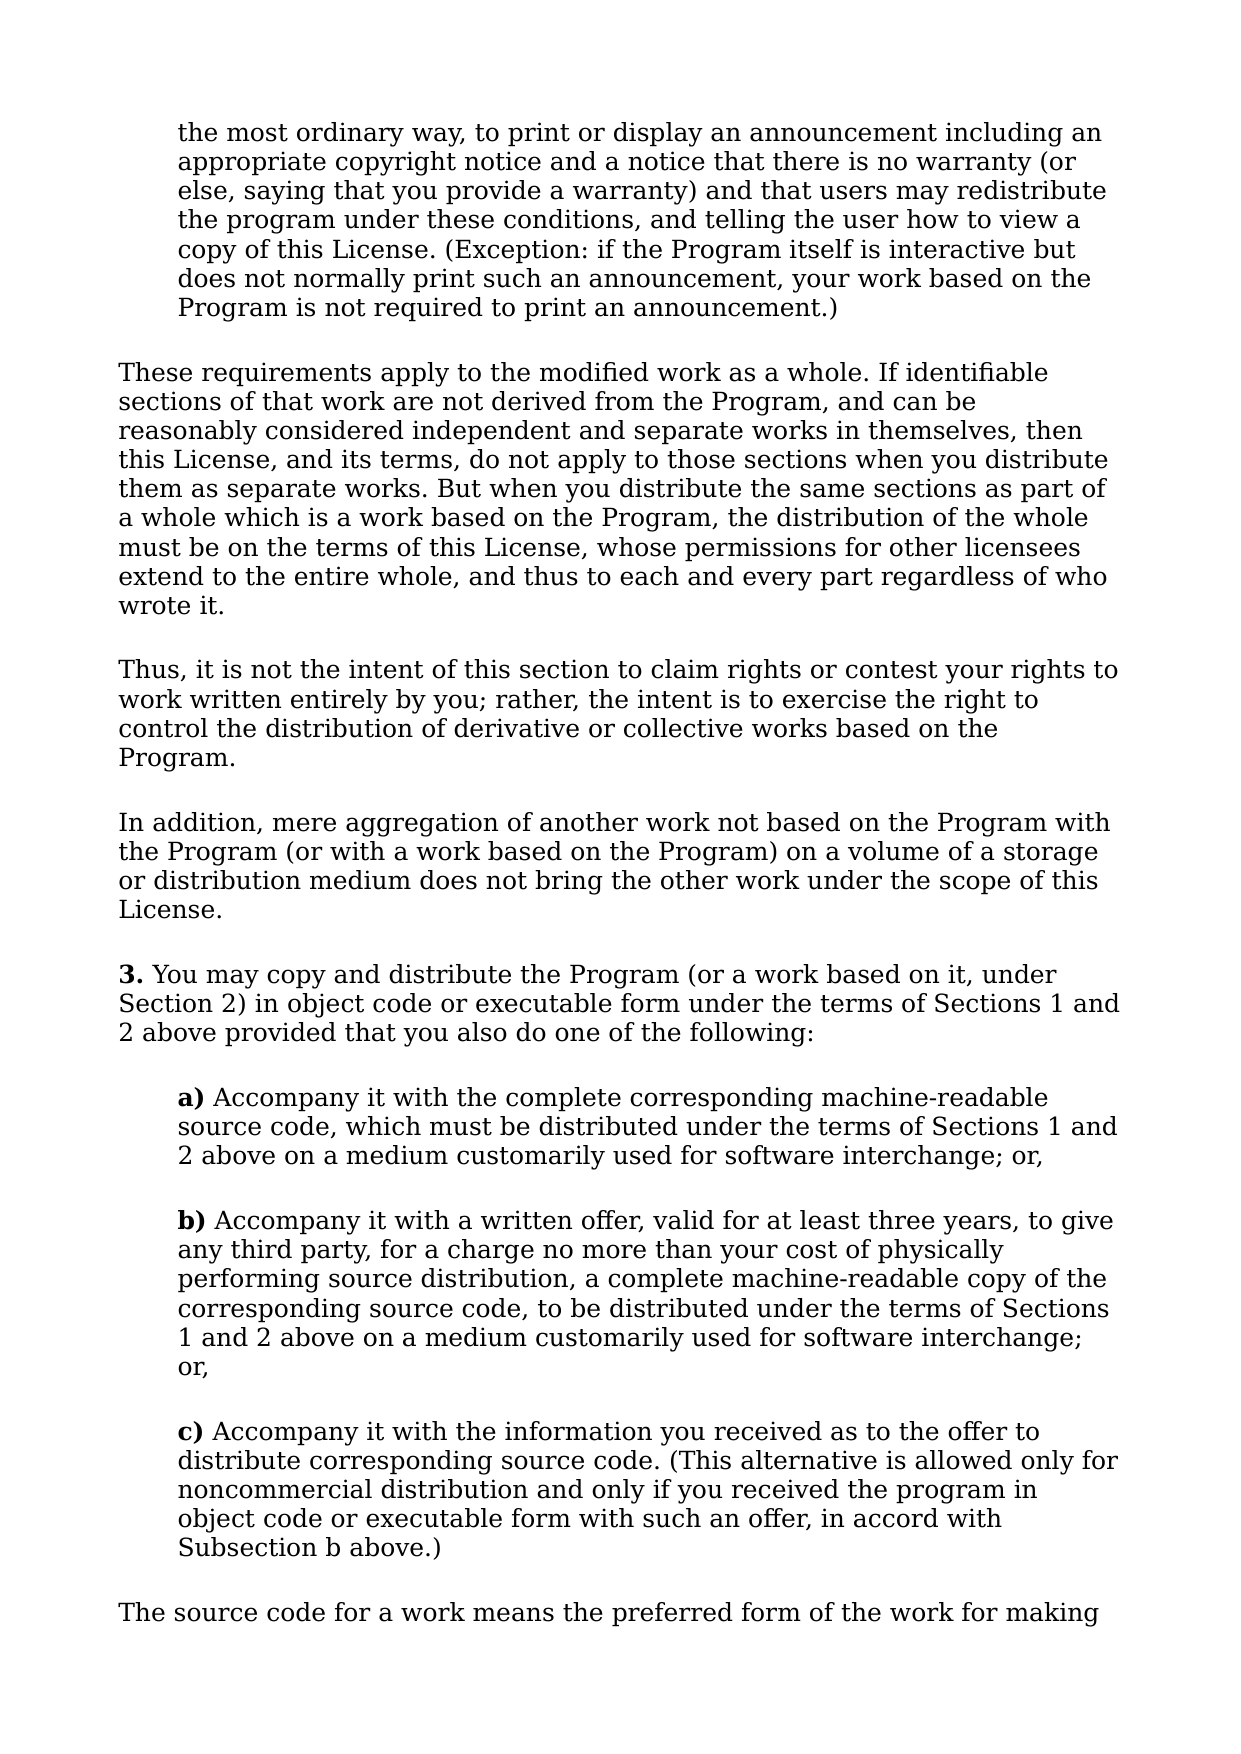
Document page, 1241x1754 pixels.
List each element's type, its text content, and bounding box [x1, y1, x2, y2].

text Thus, it is not the intent of this section to claim rights or contest your rights to work written entirely by you; rather, the intent is to exercise the right to control the distribution of derivative or collective works based on the Program. [118, 656, 1122, 772]
list b) Accompany it with a written offer, valid for at least three years, to give any third party, for a charge no more than your cost of physically performing source distribution, a complete machine-readable copy of the corresponding source code, to be distributed under the terms of Sections 1 and 2 above on a medium customarily used for software interchange; or, [177, 1206, 1122, 1381]
list c) Accompany it with the information you received as to the offer to distribute corresponding source code. (This alternative is allowed only for noncommercial distribution and only if you received the program in object code or executable form with such an offer, in accord with Subsection b above.) [177, 1417, 1122, 1563]
text In addition, mere aggregation of another work not based on the Program with the Program (or with a work based on the Program) on a volume of a storage or distribution medium does not bring the other work under the scope of this License. [118, 808, 1122, 924]
text These requirements apply to the modified work as a whole. If identifiable sections of that work are not derived from the Program, and can be reasonably considered independent and separate works in themselves, then this License, and its terms, do not apply to those sections when you distribute them as separate works. But when you distribute the same sections as part of a whole which is a work based on the Program, the distribution of the whole must be on the terms of this License, whose permissions for other licensees extend to the entire whole, and thus to each and every part regardless of who wrote it. [118, 358, 1122, 620]
list a) Accompany it with the complete corresponding machine-readable source code, which must be distributed under the terms of Sections 1 and 2 above on a medium customarily used for software interchange; or, [177, 1083, 1122, 1171]
list the most ordinary way, to print or display an announcement including an appropriate copyright notice and a notice that there is no warranty (or else, saying that you provide a warranty) and that users may redistribute the program under these conditions, and telling the user how to view a copy of this License. (Exception: if the Program itself is interactive but does not normally print such an announcement, your work based on the Program is not required to print an announcement.) [177, 118, 1122, 322]
text The source code for a work means the preferred form of the work for making [118, 1598, 1122, 1627]
text 3. You may copy and distribute the Program (or a work based on it, under Section 2) in object code or executable form under the terms of Sections 1 and 2 above provided that you also do one of the following: [118, 960, 1122, 1047]
